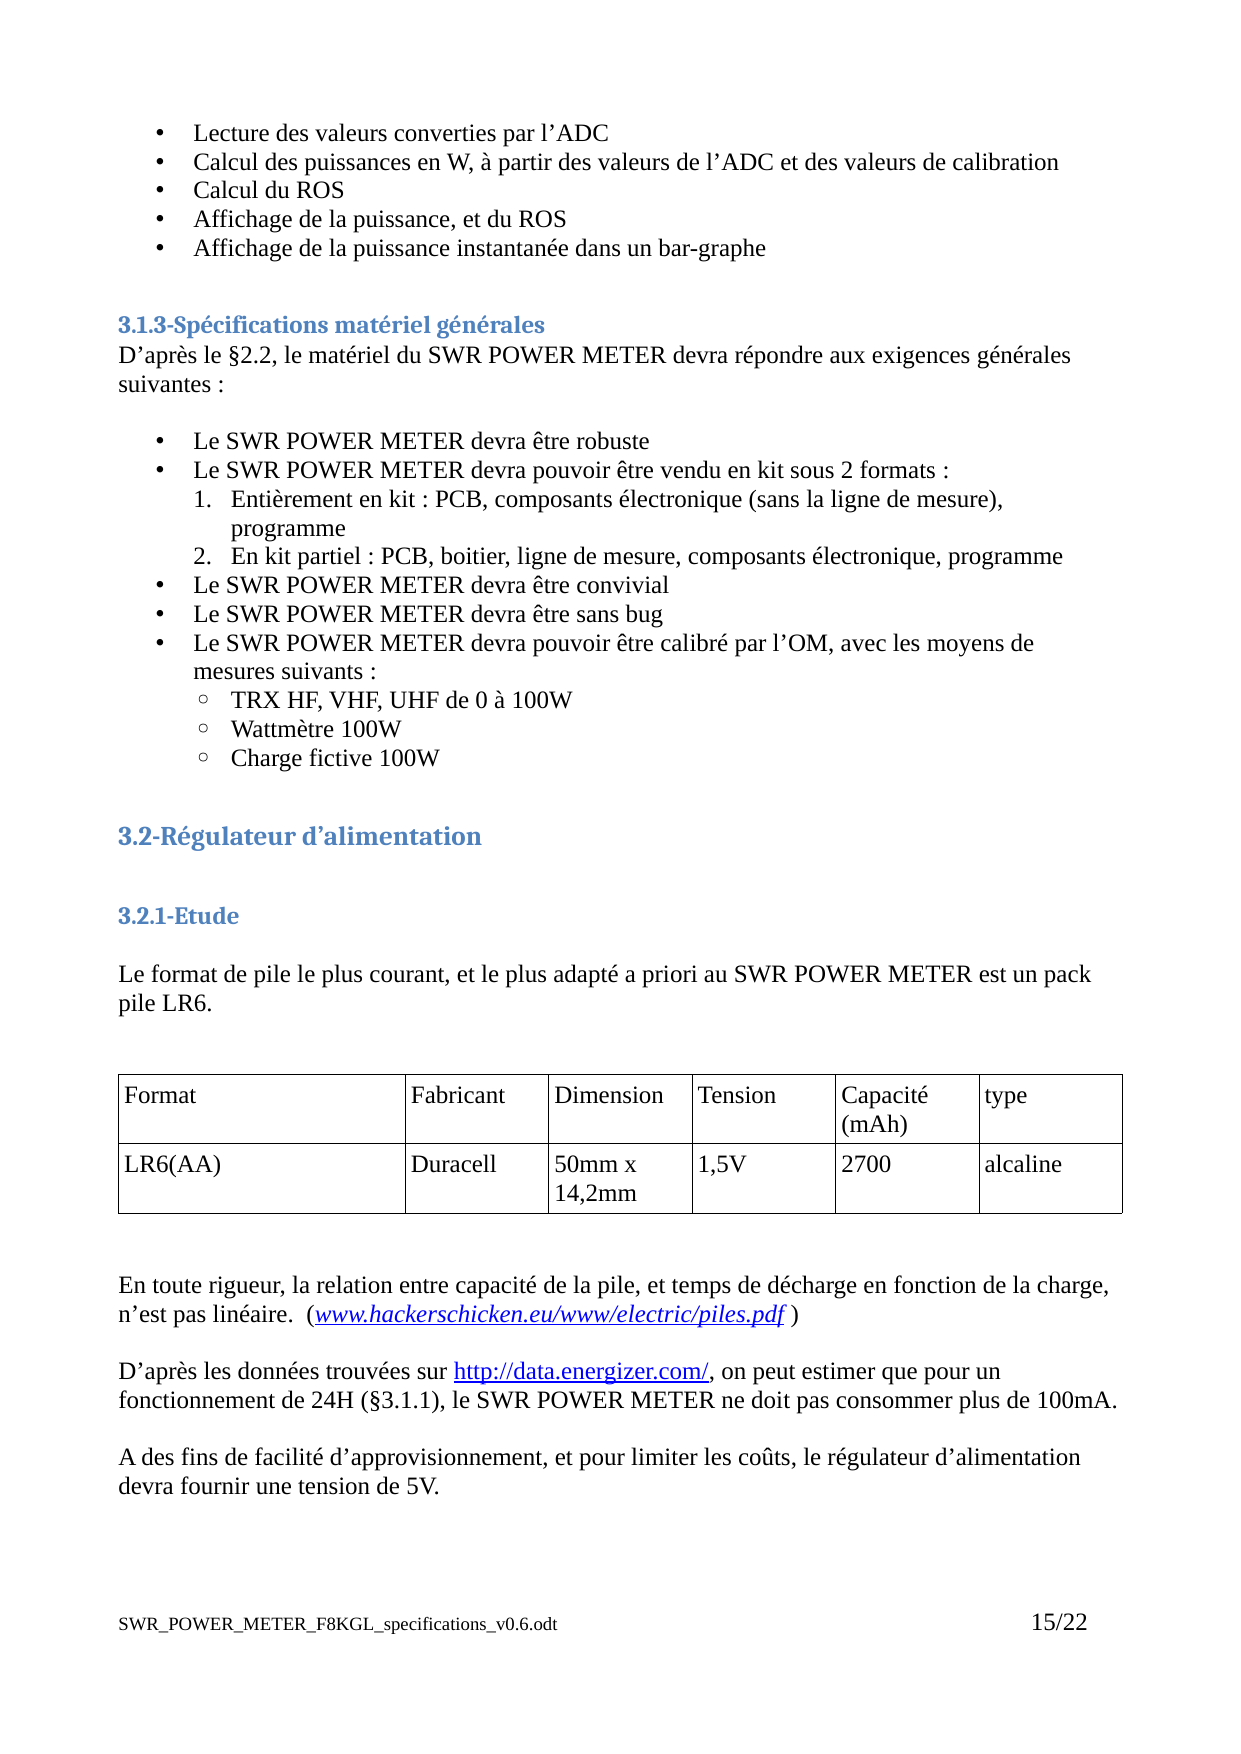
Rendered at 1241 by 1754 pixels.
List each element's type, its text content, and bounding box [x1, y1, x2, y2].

list Le SWR POWER METER devra être sans bug [156, 599, 1122, 628]
list TRX HF, VHF, UHF de 0 à 100W [193, 685, 1122, 714]
table_cell 1,5V [693, 1144, 835, 1212]
list Le SWR POWER METER devra être robuste [156, 426, 1122, 455]
list Entièrement en kit : PCB, composants électronique (sans la ligne de mesure), programme [193, 484, 1122, 541]
table_cell alcaline [980, 1144, 1122, 1212]
list Calcul des puissances en W, à partir des valeurs de l’ADC et des valeurs de calibration [156, 147, 1122, 176]
text D’après le §2.2, le matériel du SWR POWER METER devra répondre aux exigences générales suivantes : [118, 340, 1122, 398]
text Le format de pile le plus courant, et le plus adapté a priori au SWR POWER METER est un pack pile LR6. [118, 959, 1122, 1017]
table_header Capacité (mAh) [836, 1075, 979, 1143]
list Le SWR POWER METER devra pouvoir être vendu en kit sous 2 formats : [156, 455, 1122, 484]
text D’après les données trouvées sur http://data.energizer.com/, on peut estimer que pour un fonctionnement de 24H (§3.1.1), le SWR POWER METER ne doit pas consommer plus de 100mA. [118, 1356, 1122, 1414]
table_header Dimension [549, 1075, 692, 1143]
table_header Format [119, 1075, 405, 1143]
table_cell LR6(AA) [119, 1144, 405, 1212]
text A des fins de facilité d’approvisionnement, et pour limiter les coûts, le régulateur d’alimentation devra fournir une tension de 5V. [118, 1442, 1122, 1500]
list Wattmètre 100W [193, 714, 1122, 743]
text En toute rigueur, la relation entre capacité de la pile, et temps de décharge en fonction de la charge, n’est pas linéaire. (www.hackerschicken.eu/www/electric/piles.pdf ) [118, 1270, 1122, 1327]
subtitle 3.1.3-Spécifications matériel générales [118, 311, 1122, 340]
table_cell Duracell [406, 1144, 548, 1212]
table_cell 50mm x 14,2mm [549, 1144, 692, 1212]
table_header type [980, 1075, 1122, 1143]
list Charge fictive 100W [193, 743, 1122, 771]
list Le SWR POWER METER devra pouvoir être calibré par l’OM, avec les moyens de mesures suivants : [156, 628, 1122, 685]
list Affichage de la puissance, et du ROS [156, 204, 1122, 233]
list Le SWR POWER METER devra être convivial [156, 570, 1122, 599]
list En kit partiel : PCB, boitier, ligne de mesure, composants électronique, programme [193, 541, 1122, 570]
list Lecture des valeurs converties par l’ADC [156, 118, 1122, 147]
table_header Tension [693, 1075, 835, 1143]
table_cell 2700 [836, 1144, 979, 1212]
subtitle 3.2.1-Etude [118, 902, 1122, 931]
subtitle 3.2-Régulateur d’alimentation [118, 821, 1122, 852]
table_header Fabricant [406, 1075, 548, 1143]
list Calcul du ROS [156, 176, 1122, 204]
list Affichage de la puissance instantanée dans un bar-graphe [156, 233, 1122, 262]
